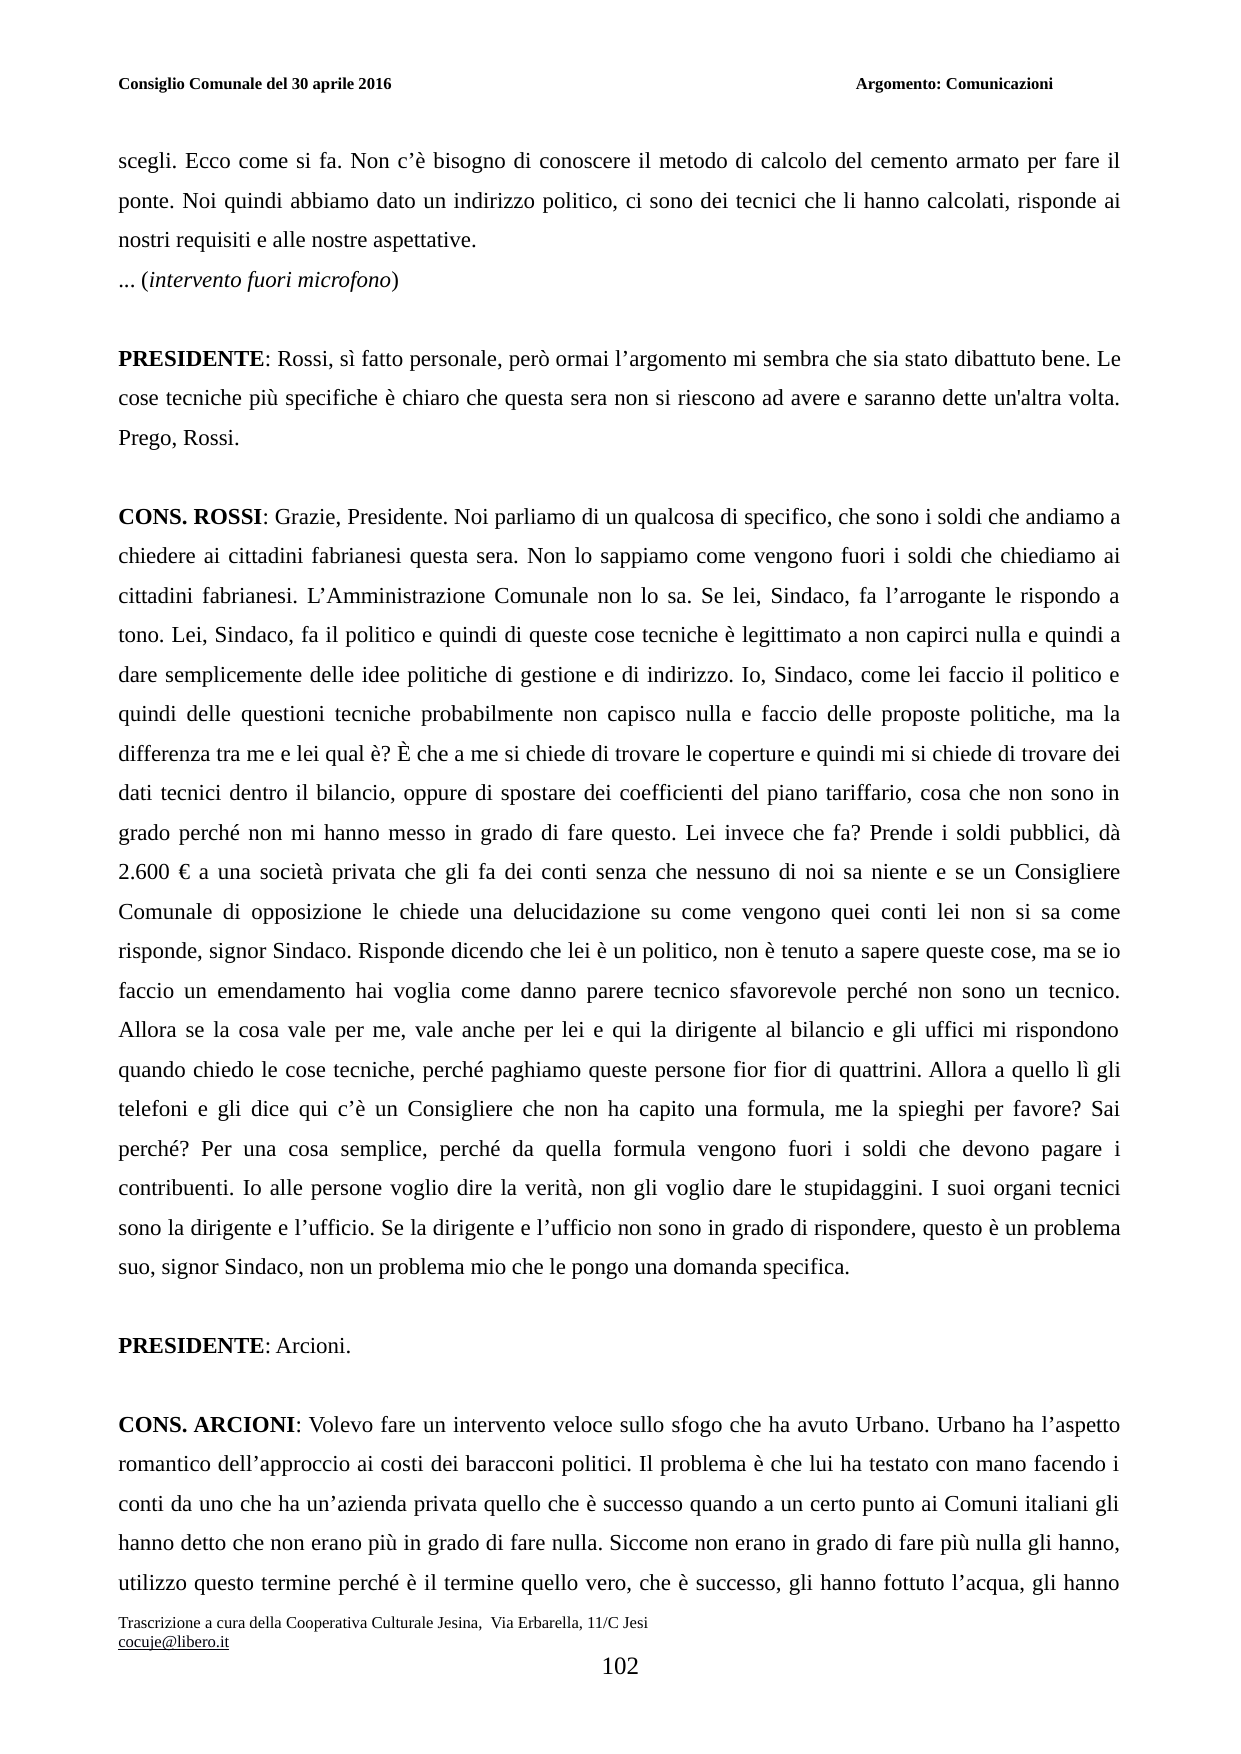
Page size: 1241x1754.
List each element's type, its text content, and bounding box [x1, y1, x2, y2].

text ... (intervento fuori microfono) [118, 266, 1122, 292]
text CONS. ARCIONI: Volevo fare un intervento veloce sullo sfogo che ha avuto Urbano. Urbano ha l’aspetto romantico dell’approccio ai costi dei baracconi politici. Il problema è che lui ha testato con mano facendo i conti da uno che ha un’azienda privata quello che è successo quando a un certo punto ai Comuni italiani gli hanno detto che non erano più in grado di fare nulla. Siccome non erano in grado di fare più nulla gli hanno, utilizzo questo termine perché è il termine quello vero, che è successo, gli hanno fottuto l’acqua, gli hanno [118, 1411, 1122, 1595]
text scegli. Ecco come si fa. Non c’è bisogno di conoscere il metodo di calcolo del cemento armato per fare il ponte. Noi quindi abbiamo dato un indirizzo politico, ci sono dei tecnici che li hanno calcolati, risponde ai nostri requisiti e alle nostre aspettative. [118, 148, 1122, 253]
text PRESIDENTE: Arcioni. [118, 1332, 1122, 1358]
text CONS. ROSSI: Grazie, Presidente. Noi parliamo di un qualcosa di specifico, che sono i soldi che andiamo a chiedere ai cittadini fabrianesi questa sera. Non lo sappiamo come vengono fuori i soldi che chiediamo ai cittadini fabrianesi. L’Amministrazione Comunale non lo sa. Se lei, Sindaco, fa l’arrogante le rispondo a tono. Lei, Sindaco, fa il politico e quindi di queste cose tecniche è legittimato a non capirci nulla e quindi a dare semplicemente delle idee politiche di gestione e di indirizzo. Io, Sindaco, come lei faccio il politico e quindi delle questioni tecniche probabilmente non capisco nulla e faccio delle proposte politiche, ma la differenza tra me e lei qual è? È che a me si chiede di trovare le coperture e quindi mi si chiede di trovare dei dati tecnici dentro il bilancio, oppure di spostare dei coefficienti del piano tariffario, cosa che non sono in grado perché non mi hanno messo in grado di fare questo. Lei invece che fa? Prende i soldi pubblici, dà 2.600 € a una società privata che gli fa dei conti senza che nessuno di noi sa niente e se un Consigliere Comunale di opposizione le chiede una delucidazione su come vengono quei conti lei non si sa come risponde, signor Sindaco. Risponde dicendo che lei è un politico, non è tenuto a sapere queste cose, ma se io faccio un emendamento hai voglia come danno parere tecnico sfavorevole perché non sono un tecnico. Allora se la cosa vale per me, vale anche per lei e qui la dirigente al bilancio e gli uffici mi rispondono quando chiedo le cose tecniche, perché paghiamo queste persone fior fior di quattrini. Allora a quello lì gli telefoni e gli dice qui c’è un Consigliere che non ha capito una formula, me la spieghi per favore? Sai perché? Per una cosa semplice, perché da quella formula vengono fuori i soldi che devono pagare i contribuenti. Io alle persone voglio dire la verità, non gli voglio dare le stupidaggini. I suoi organi tecnici sono la dirigente e l’ufficio. Se la dirigente e l’ufficio non sono in grado di rispondere, questo è un problema suo, signor Sindaco, non un problema mio che le pongo una domanda specifica. [118, 503, 1122, 1279]
text PRESIDENTE: Rossi, sì fatto personale, però ormai l’argomento mi sembra che sia stato dibattuto bene. Le cose tecniche più specifiche è chiaro che questa sera non si riescono ad avere e saranno dette un'altra volta. Prego, Rossi. [118, 345, 1122, 450]
